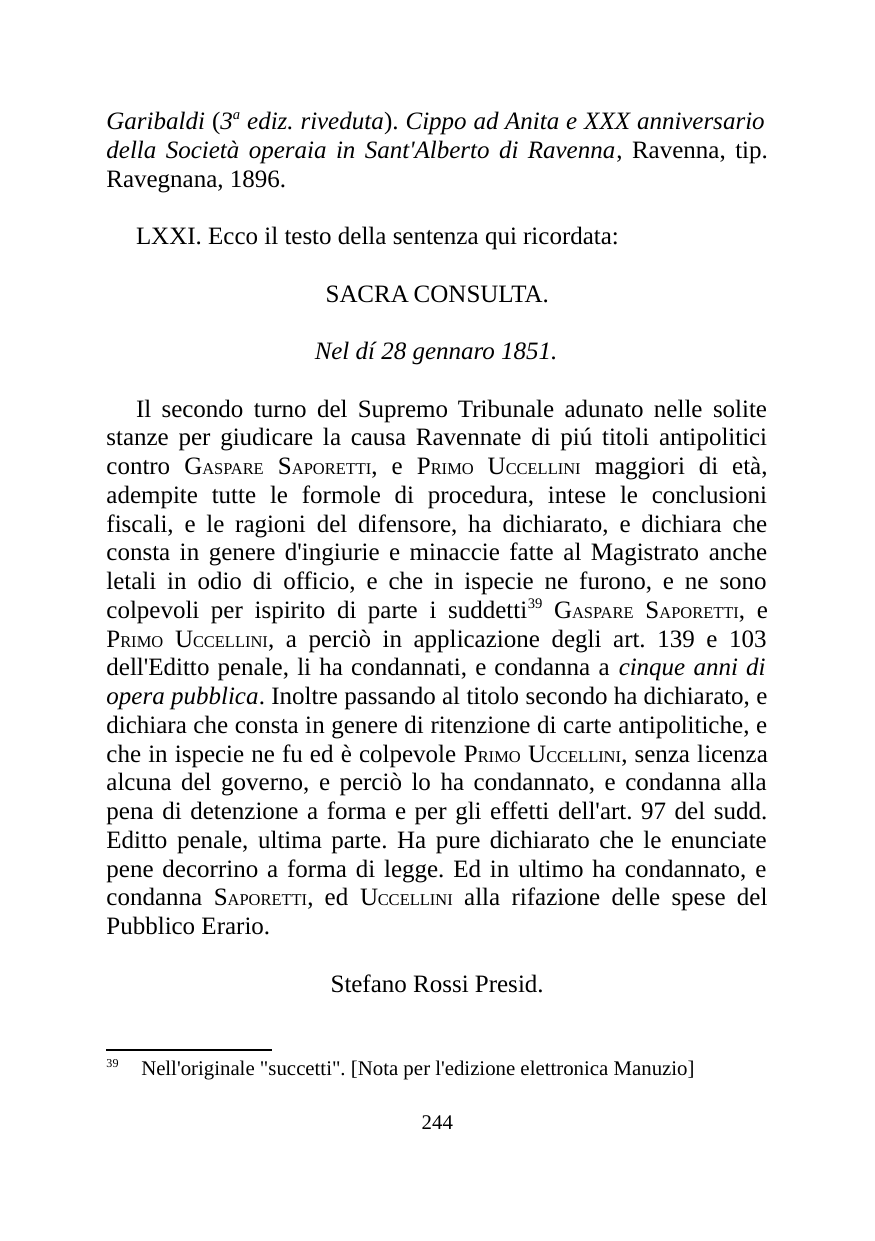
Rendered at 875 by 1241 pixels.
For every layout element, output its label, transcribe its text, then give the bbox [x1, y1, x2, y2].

text Garibaldi (3a ediz. riveduta). Cippo ad Anita e XXX anniversario della Società operaia in Sant'Alberto di Ravenna, Ravenna, tip. Ravegnana, 1896. [106, 106, 768, 192]
text LXXI. Ecco il testo della sentenza qui ricordata: [106, 221, 768, 250]
text Nel dí 28 gennaro 1851. [106, 336, 768, 365]
text SACRA CONSULTA. [106, 279, 768, 307]
text Stefano Rossi Presid. [106, 969, 768, 997]
text Il secondo turno del Supremo Tribunale adunato nelle solite stanze per giudicare la causa Ravennate di piú titoli antipolitici contro Gaspare Saporetti, e Primo Uccellini maggiori di età, adempite tutte le formole di procedura, intese le conclusioni fiscali, e le ragioni del difensore, ha dichiarato, e dichiara che consta in genere d'ingiurie e minaccie fatte al Magistrato anche letali in odio di officio, e che in ispecie ne furono, e ne sono colpevoli per ispirito di parte i suddetti Gaspare Saporetti, e Primo Uccellini, a perciò in applicazione degli art. 139 e 103 dell'Editto penale, li ha condannati, e condanna a cinque anni di opera pubblica. Inoltre passando al titolo secondo ha dichiarato, e dichiara che consta in genere di ritenzione di carte antipolitiche, e che in ispecie ne fu ed è colpevole Primo Uccellini, senza licenza alcuna del governo, e perciò lo ha condannato, e condanna alla pena di detenzione a forma e per gli effetti dell'art. 97 del sudd. Editto penale, ultima parte. Ha pure dichiarato che le enunciate pene decorrino a forma di legge. Ed in ultimo ha condannato, e condanna Saporetti, ed Uccellini alla rifazione delle spese del Pubblico Erario. [106, 394, 768, 940]
text Nell'originale "succetti". [Nota per l'edizione elettronica Manuzio] [106, 1056, 768, 1080]
